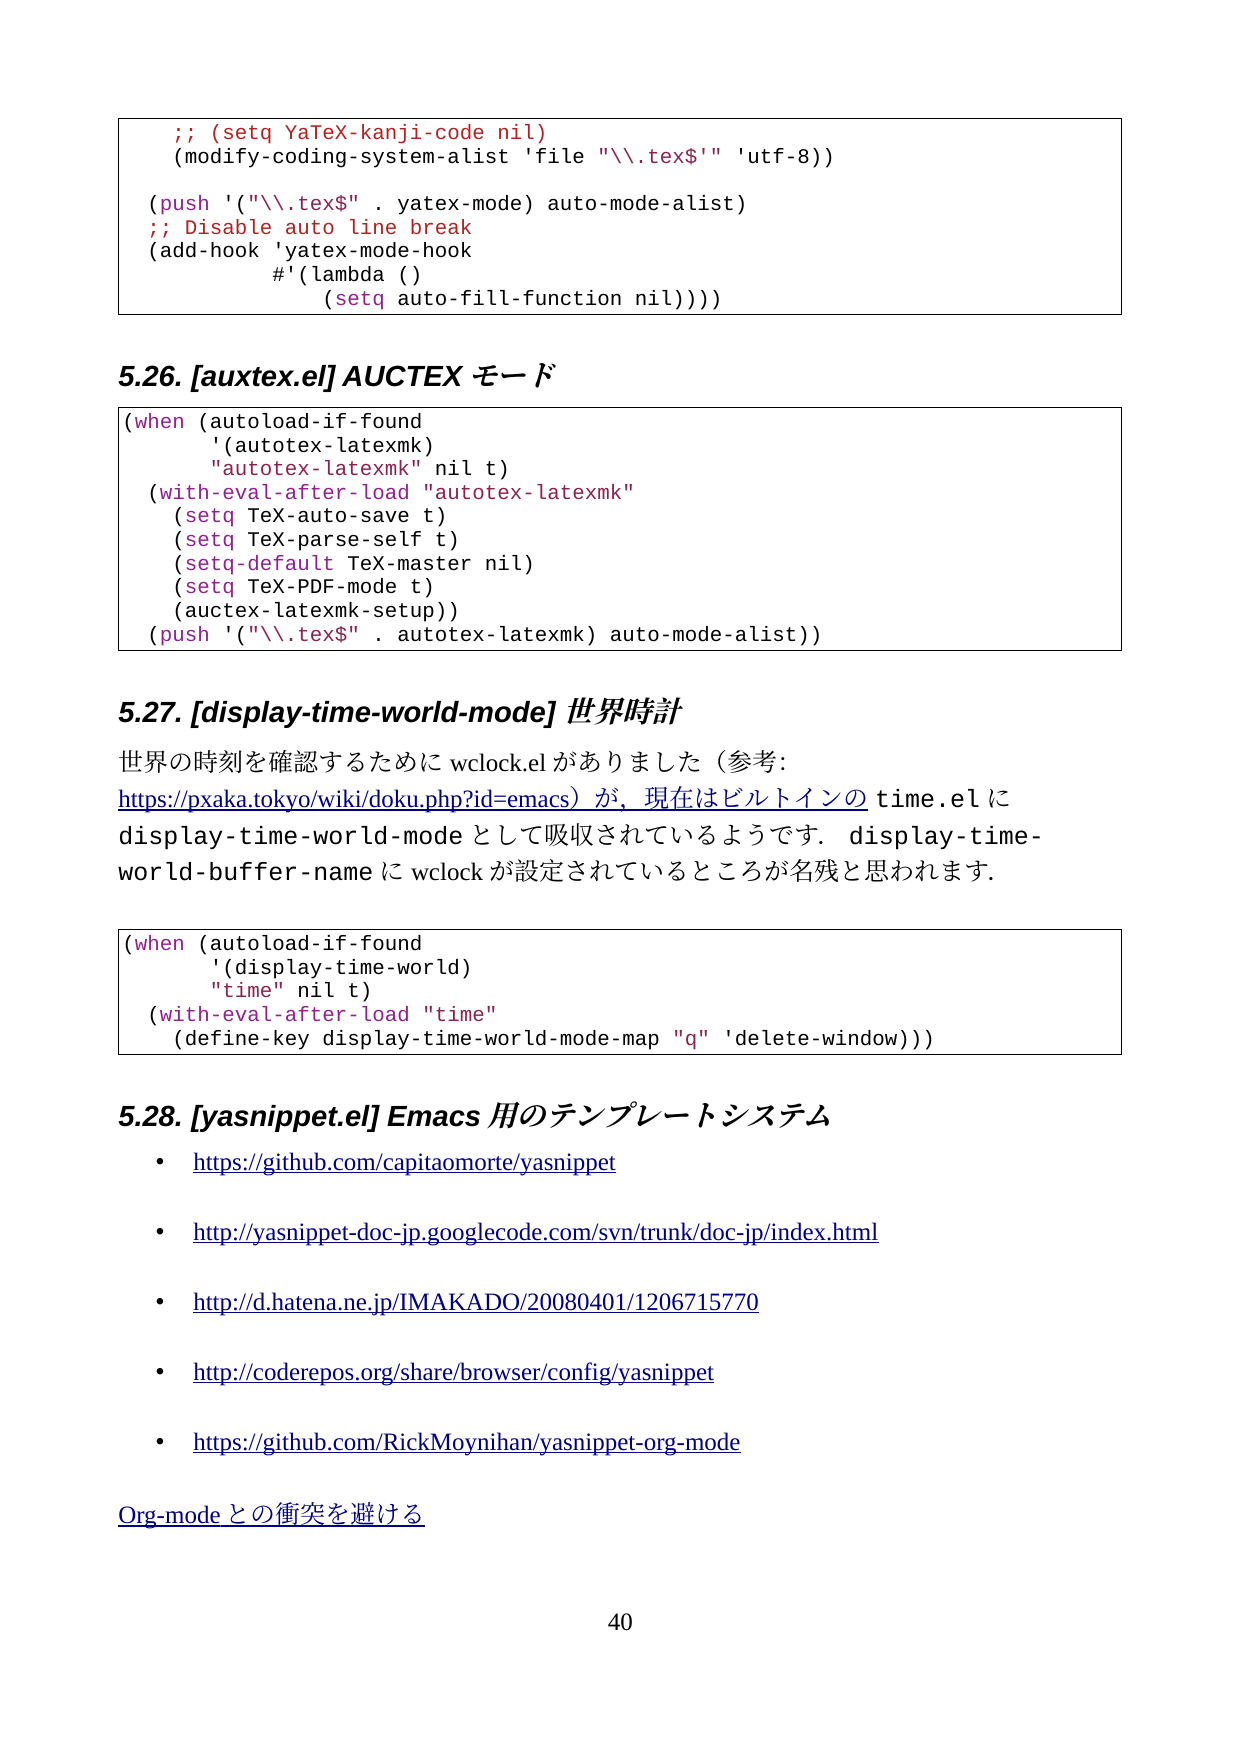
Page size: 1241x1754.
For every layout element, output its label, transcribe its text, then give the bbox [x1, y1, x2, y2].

text "time" nil t) [119, 976, 1121, 1000]
text (setq TeX-parse-self t) [119, 525, 1121, 549]
subtitle [display-time-world-mode] 世界時計 [118, 689, 1122, 731]
text (setq TeX-PDF-mode t) [119, 572, 1121, 596]
text ;; (setq YaTeX-kanji-code nil) [119, 119, 1121, 142]
text (with-eval-after-load "autotex-latexmk" [119, 478, 1121, 502]
text '(autotex-latexmk) [119, 431, 1121, 454]
text (setq TeX-auto-save t) [119, 502, 1121, 525]
text (define-key display-time-world-mode-map "q" 'delete-window))) [119, 1024, 1121, 1054]
text (auctex-latexmk-setup)) [119, 596, 1121, 620]
text (setq auto-fill-function nil)))) [119, 284, 1121, 314]
text (push '("\\.tex$" . yatex-mode) auto-mode-alist) [119, 189, 1121, 213]
list https://github.com/capitaomorte/yasnippet [156, 1147, 1122, 1204]
list http://yasnippet-doc-jp.googlecode.com/svn/trunk/doc-jp/index.html [156, 1217, 1122, 1274]
list http://d.hatena.ne.jp/IMAKADO/20080401/1206715770 [156, 1287, 1122, 1344]
text (setq-default TeX-master nil) [119, 549, 1121, 572]
text (with-eval-after-load "time" [119, 1000, 1121, 1024]
list https://github.com/RickMoynihan/yasnippet-org-mode [156, 1427, 1122, 1484]
subtitle [auxtex.el] AUCTEXモード [118, 353, 1122, 394]
list http://coderepos.org/share/browser/config/yasnippet [156, 1357, 1122, 1414]
subtitle [yasnippet.el] Emacs用のテンプレートシステム [118, 1093, 1122, 1134]
text 世界の時刻を確認するために wclock.el がありました（参考：https://pxaka.tokyo/wiki/doku.php?id=emacs）が，現在はビルトインの time.el に display-time-world-mode として吸収されているようです． display-time-world-buffer-name に wclock が設定されているところが名残と思われます． [118, 743, 1122, 917]
text #'(lambda () [119, 260, 1121, 284]
text (when (autoload-if-found [119, 930, 1121, 953]
text (push '("\\.tex$" . autotex-latexmk) auto-mode-alist)) [119, 620, 1121, 650]
text (modify-coding-system-alist 'file "\\.tex$'" 'utf-8)) [119, 142, 1121, 165]
text ;; Disable auto line break [119, 213, 1121, 236]
text '(display-time-world) [119, 953, 1121, 976]
text Org-modeとの衝突を避ける [118, 1497, 1122, 1560]
text (when (autoload-if-found [119, 408, 1121, 431]
text (add-hook 'yatex-mode-hook [119, 236, 1121, 260]
text "autotex-latexmk" nil t) [119, 454, 1121, 478]
